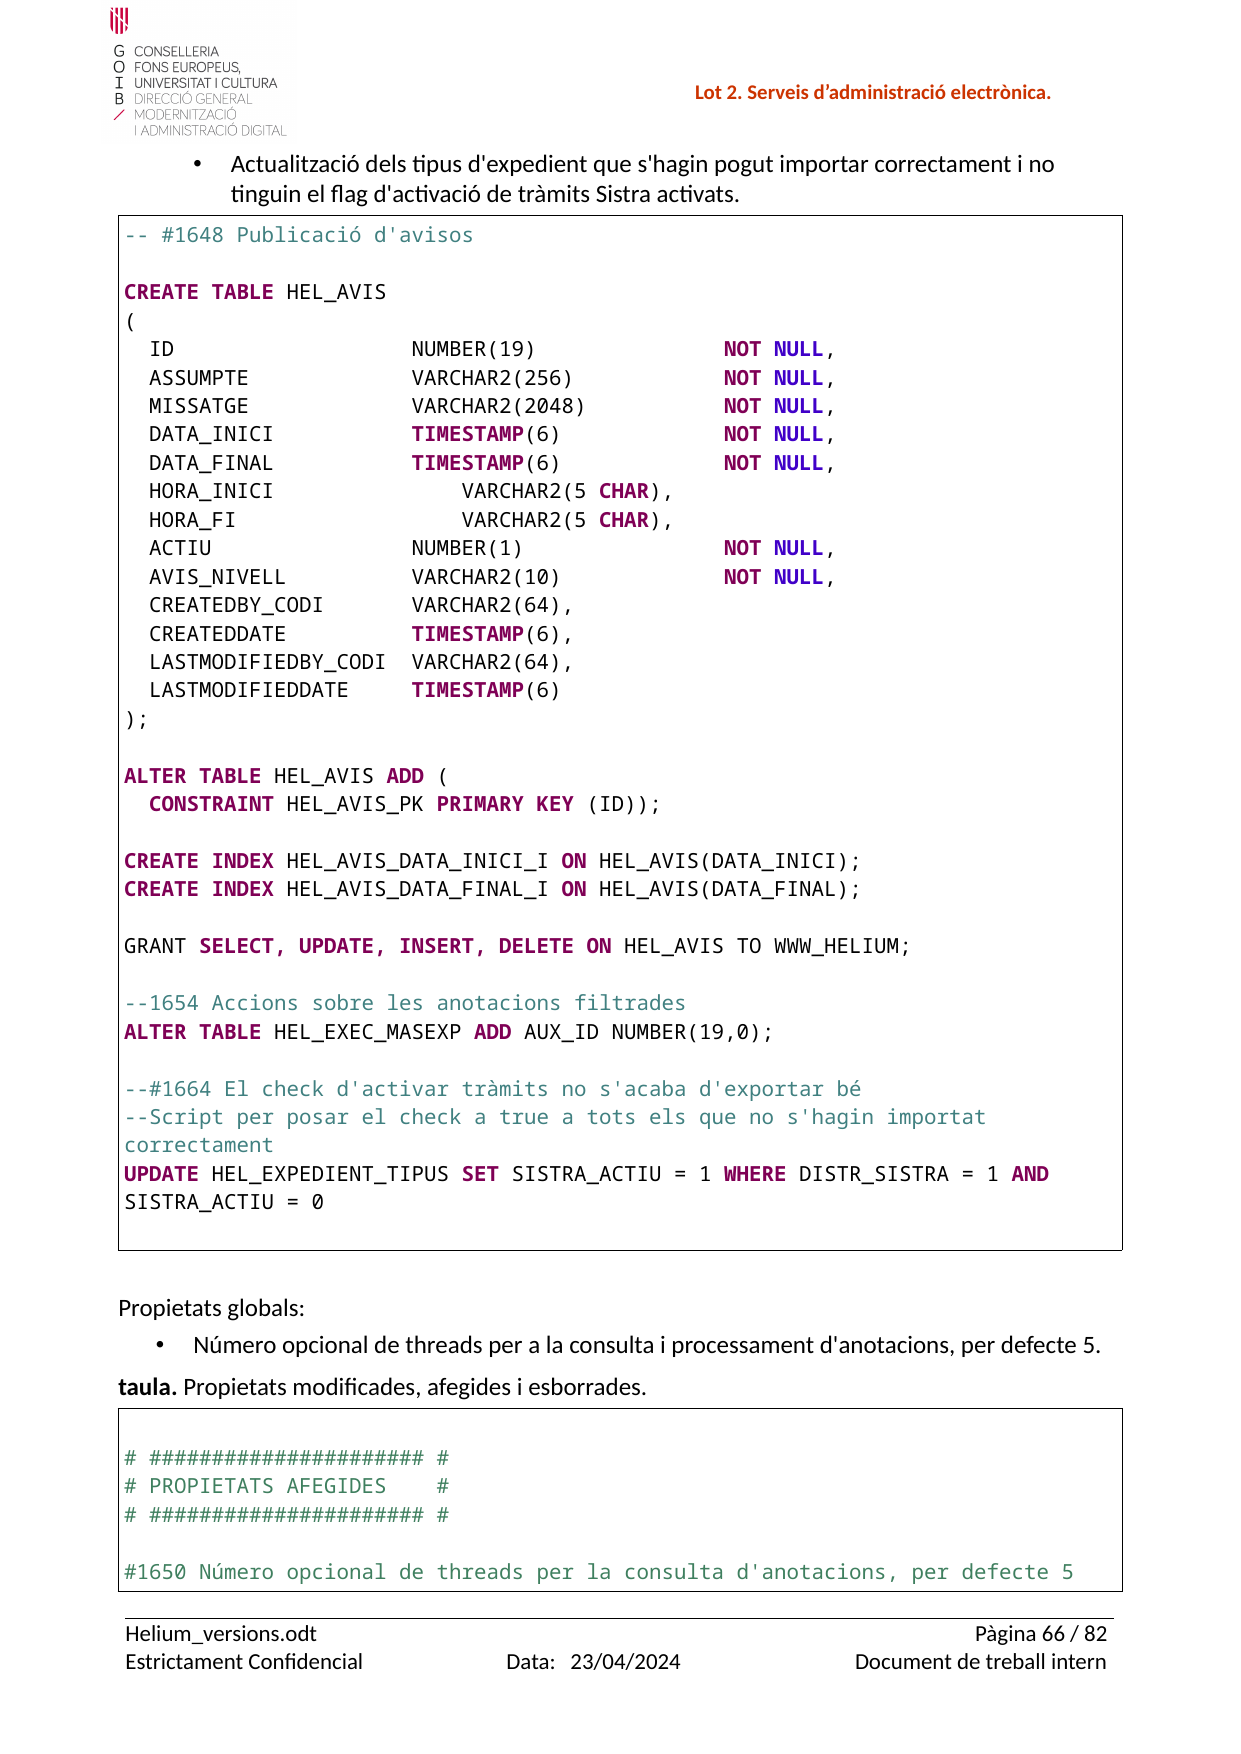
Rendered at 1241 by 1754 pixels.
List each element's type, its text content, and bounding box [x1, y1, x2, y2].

text taula. Propietats modificades, afegides i esborrades. [118, 1371, 1122, 1402]
text Propietats globals: [118, 1292, 1122, 1323]
table_header -- #1648 Publicació d'avisos CREATE TABLE HEL_AVIS ( ID NUMBER(19) NOT NULL, ASSUMPTE VARCHAR2(256) NOT NULL, MISSATGE VARCHAR2(2048) NOT NULL, DATA_INICI TIMESTAMP(6) NOT NULL, DATA_FINAL TIMESTAMP(6) NOT NULL, HORA_INICI VARCHAR2(5 CHAR), HORA_FI VARCHAR2(5 CHAR), ACTIU NUMBER(1) NOT NULL, AVIS_NIVELL VARCHAR2(10) NOT NULL, CREATEDBY_CODI VARCHAR2(64), CREATEDDATE TIMESTAMP(6), LASTMODIFIEDBY_CODI VARCHAR2(64), LASTMODIFIEDDATE TIMESTAMP(6) ); ALTER TABLE HEL_AVIS ADD ( CONSTRAINT HEL_AVIS_PK PRIMARY KEY (ID)); CREATE INDEX HEL_AVIS_DATA_INICI_I ON HEL_AVIS(DATA_INICI); CREATE INDEX HEL_AVIS_DATA_FINAL_I ON HEL_AVIS(DATA_FINAL); GRANT SELECT, UPDATE, INSERT, DELETE ON HEL_AVIS TO WWW_HELIUM; --1654 Accions sobre les anotacions filtrades ALTER TABLE HEL_EXEC_MASEXP ADD AUX_ID NUMBER(19,0); --#1664 El check d'activar tràmits no s'acaba d'exportar bé --Script per posar el check a true a tots els que no s'hagin importat correctament UPDATE HEL_EXPEDIENT_TIPUS SET SISTRA_ACTIU = 1 WHERE DISTR_SISTRA = 1 AND SISTRA_ACTIU = 0 [119, 216, 1122, 1250]
picture [100, 0, 297, 144]
list Actualització dels tipus d'expedient que s'hagin pogut importar correctament i no tinguin el flag d'activació de tràmits Sistra activats. [193, 148, 1122, 209]
table_header # ###################### # # PROPIETATS AFEGIDES # # ###################### # #1650 Número opcional de threads per la consulta d'anotacions, per defecte 5 [119, 1409, 1122, 1591]
list Número opcional de threads per a la consulta i processament d'anotacions, per defecte 5. [156, 1329, 1122, 1359]
